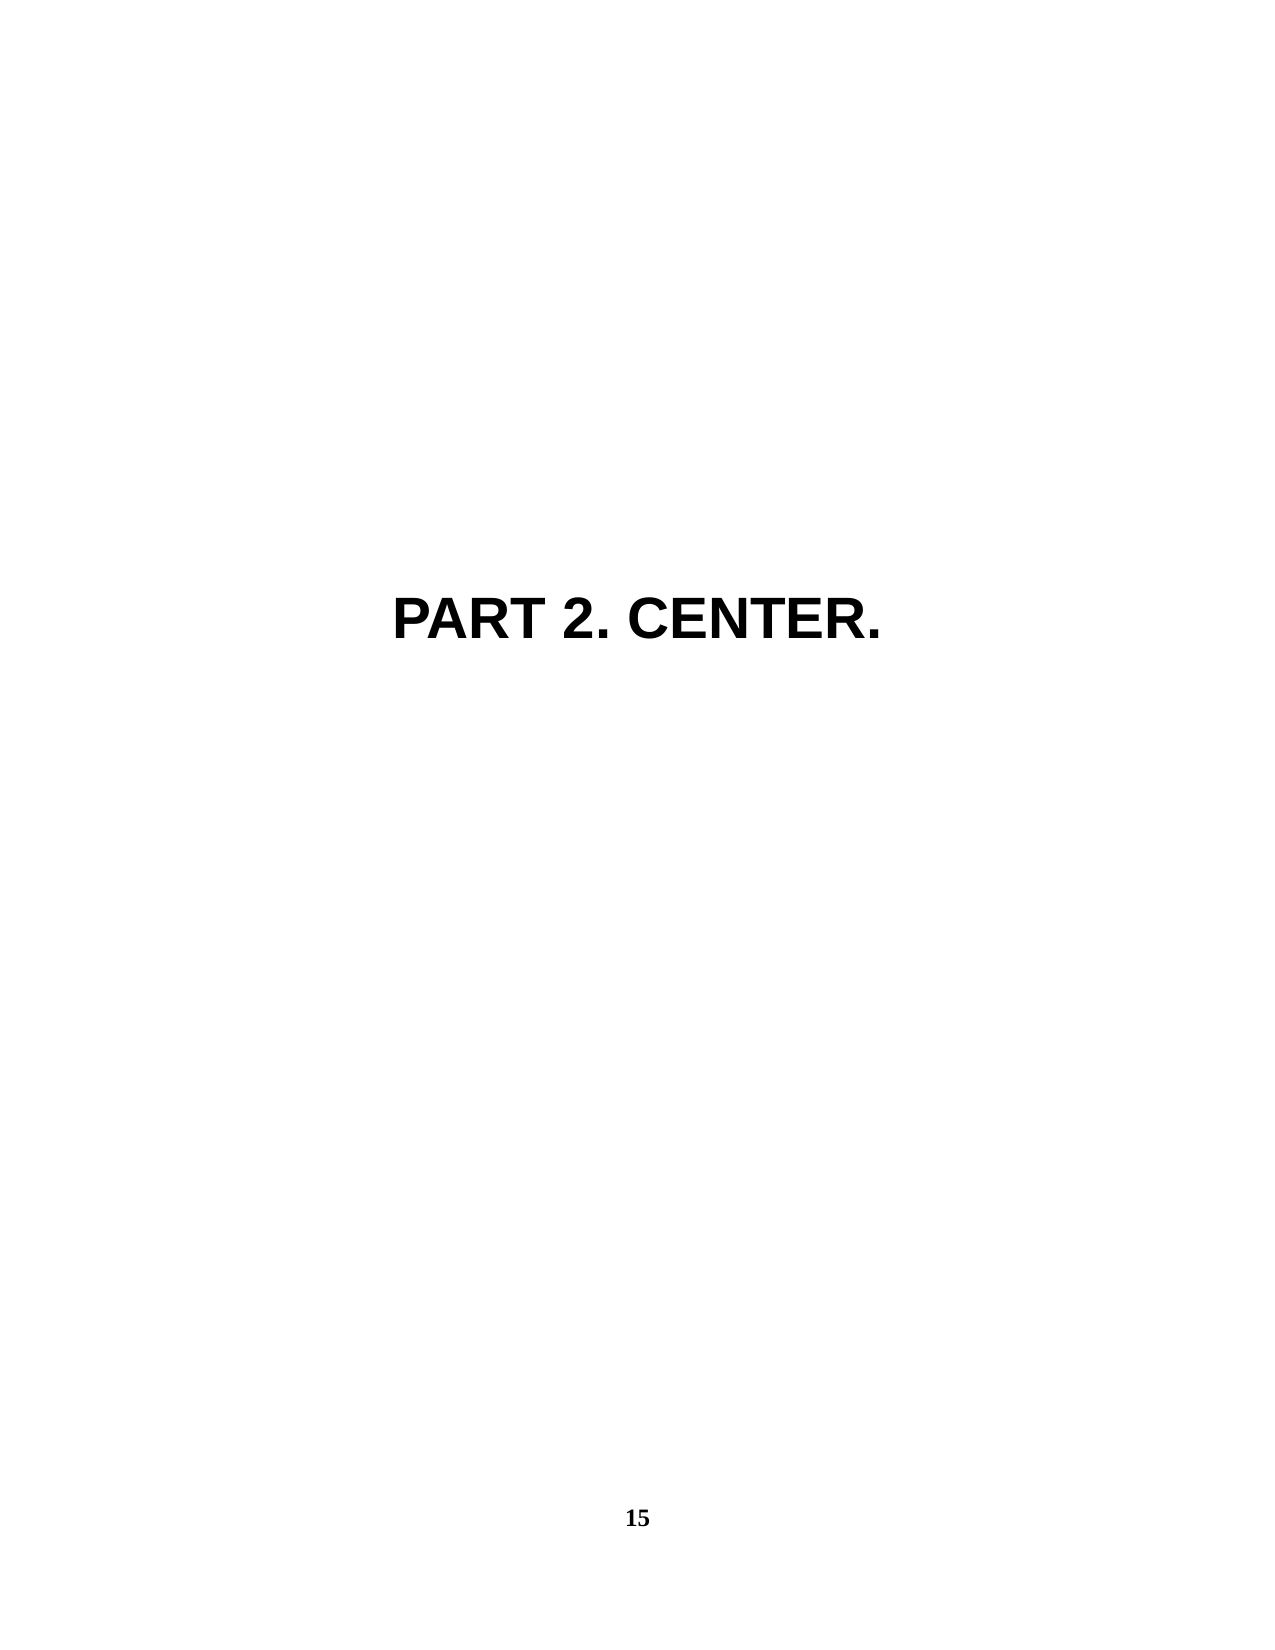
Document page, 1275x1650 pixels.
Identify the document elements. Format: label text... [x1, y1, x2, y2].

subtitle PART 2. CENTER. [118, 584, 1157, 651]
